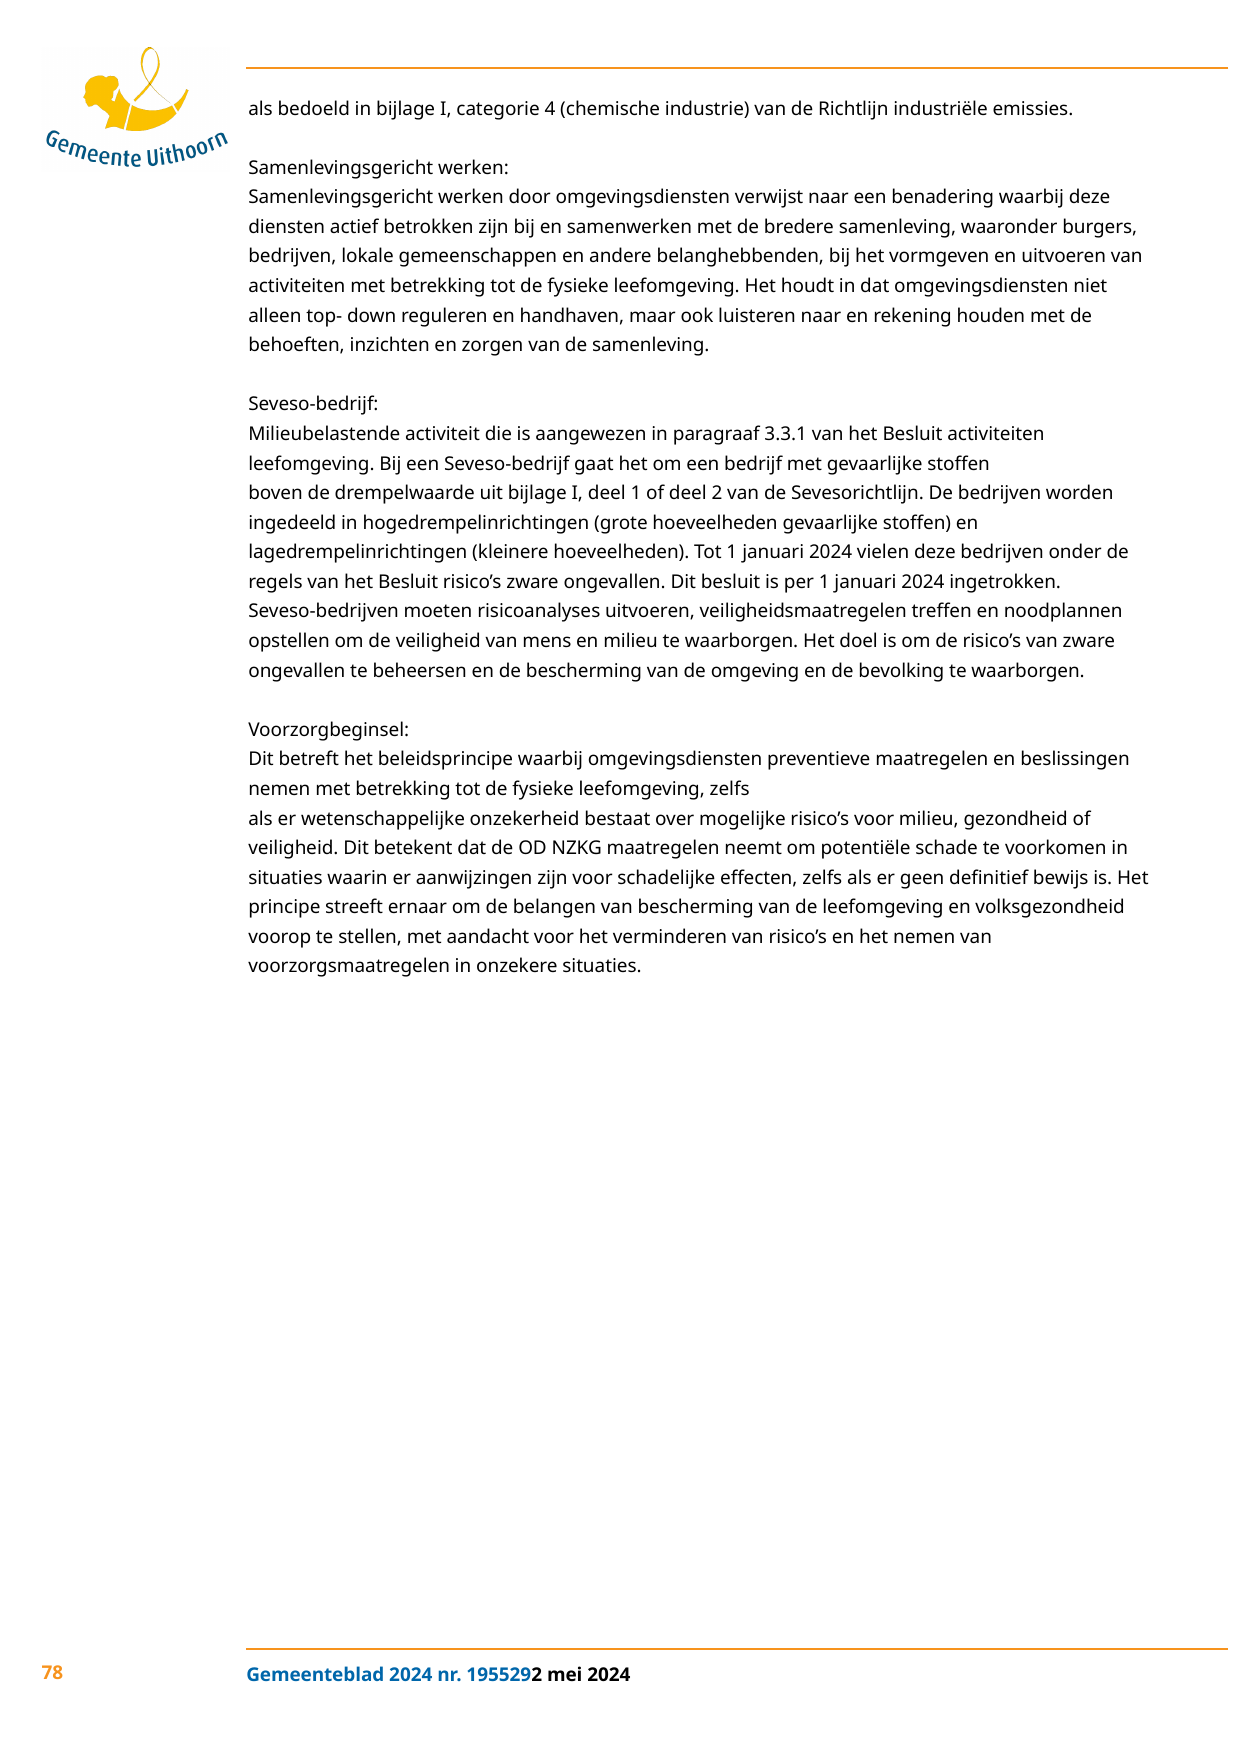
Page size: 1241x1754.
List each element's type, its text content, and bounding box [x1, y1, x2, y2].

text Dit betreft het beleidsprincipe waarbij omgevingsdiensten preventieve maatregelen en beslissingen nemen met betrekking tot de fysieke leefomgeving, zelfs [248, 746, 1152, 801]
picture [41, 47, 231, 172]
text als er wetenschappelijke onzekerheid bestaat over mogelijke risico’s voor milieu, gezondheid of veiligheid. Dit betekent dat de OD NZKG maatregelen neemt om potentiële schade te voorkomen in situaties waarin er aanwijzingen zijn voor schadelijke effecten, zelfs als er geen definitief bewijs is. Het principe streeft ernaar om de belangen van bescherming van de leefomgeving en volksgezondheid voorop te stellen, met aandacht voor het verminderen van risico’s en het nemen van voorzorgsmaatregelen in onzekere situaties. [248, 805, 1152, 978]
text boven de drempelwaarde uit bijlage I, deel 1 of deel 2 van de Sevesorichtlijn. De bedrijven worden ingedeeld in hogedrempelinrichtingen (grote hoeveelheden gevaarlijke stoffen) en [248, 479, 1152, 535]
text Voorzorgbeginsel: [248, 716, 1152, 742]
text Seveso-bedrijven moeten risicoanalyses uitvoeren, veiligheidsmaatregelen treffen en noodplannen opstellen om de veiligheid van mens en milieu te waarborgen. Het doel is om de risico’s van zware ongevallen te beheersen en de bescherming van de omgeving en de bevolking te waarborgen. [248, 598, 1152, 683]
text Samenlevingsgericht werken door omgevingsdiensten verwijst naar een benadering waarbij deze diensten actief betrokken zijn bij en samenwerken met de bredere samenleving, waaronder burgers, bedrijven, lokale gemeenschappen en andere belanghebbenden, bij het vormgeven en uitvoeren van activiteiten met betrekking tot de fysieke leefomgeving. Het houdt in dat omgevingsdiensten niet alleen top- down reguleren en handhaven, maar ook luisteren naar en rekening houden met de behoeften, inzichten en zorgen van de samenleving. [248, 183, 1152, 357]
text Samenlevingsgericht werken: [248, 154, 1152, 180]
text als bedoeld in bijlage I, categorie 4 (chemische industrie) van de Richtlijn industriële emissies. [248, 95, 1152, 121]
text lagedrempelinrichtingen (kleinere hoeveelheden). Tot 1 januari 2024 vielen deze bedrijven onder de regels van het Besluit risico’s zware ongevallen. Dit besluit is per 1 januari 2024 ingetrokken. [248, 538, 1152, 594]
text Seveso-bedrijf: [248, 391, 1152, 416]
text Milieubelastende activiteit die is aangewezen in paragraaf 3.3.1 van het Besluit activiteiten leefomgeving. Bij een Seveso-bedrijf gaat het om een bedrijf met gevaarlijke stoffen [248, 420, 1152, 476]
